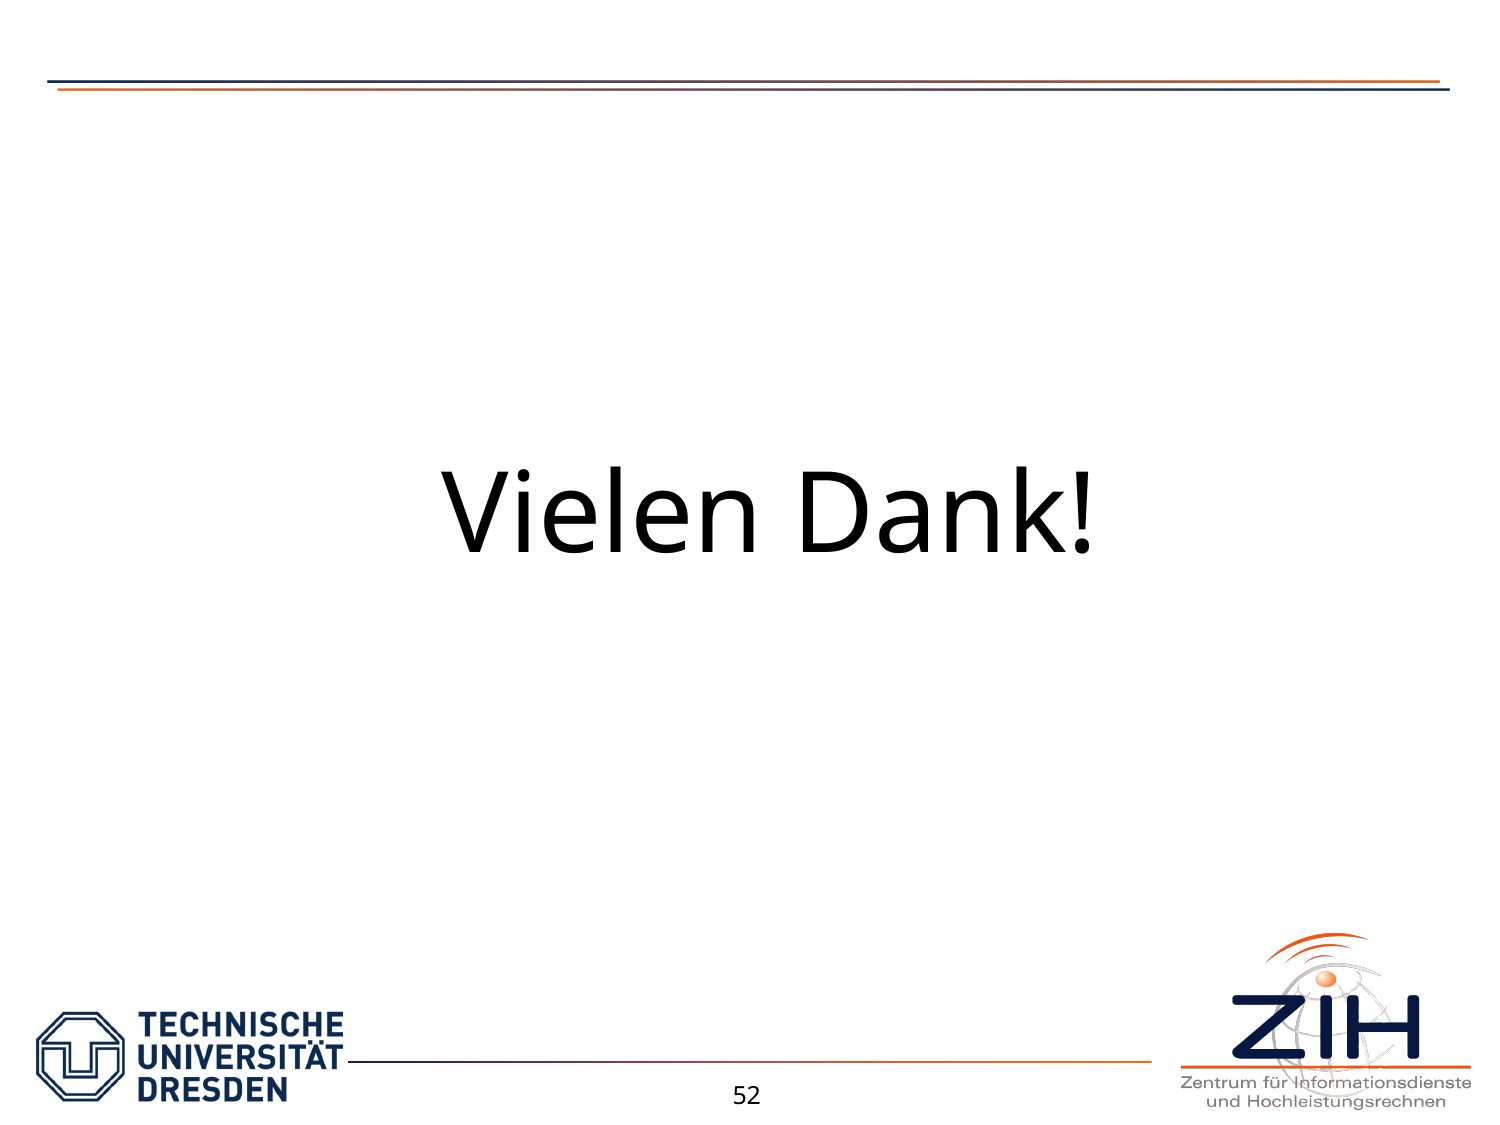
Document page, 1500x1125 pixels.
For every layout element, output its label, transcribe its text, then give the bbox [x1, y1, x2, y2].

picture [47, 80, 1450, 91]
picture [35, 1011, 343, 1102]
picture [1181, 933, 1471, 1110]
subtitle Vielen Dank! [29, 118, 1471, 901]
